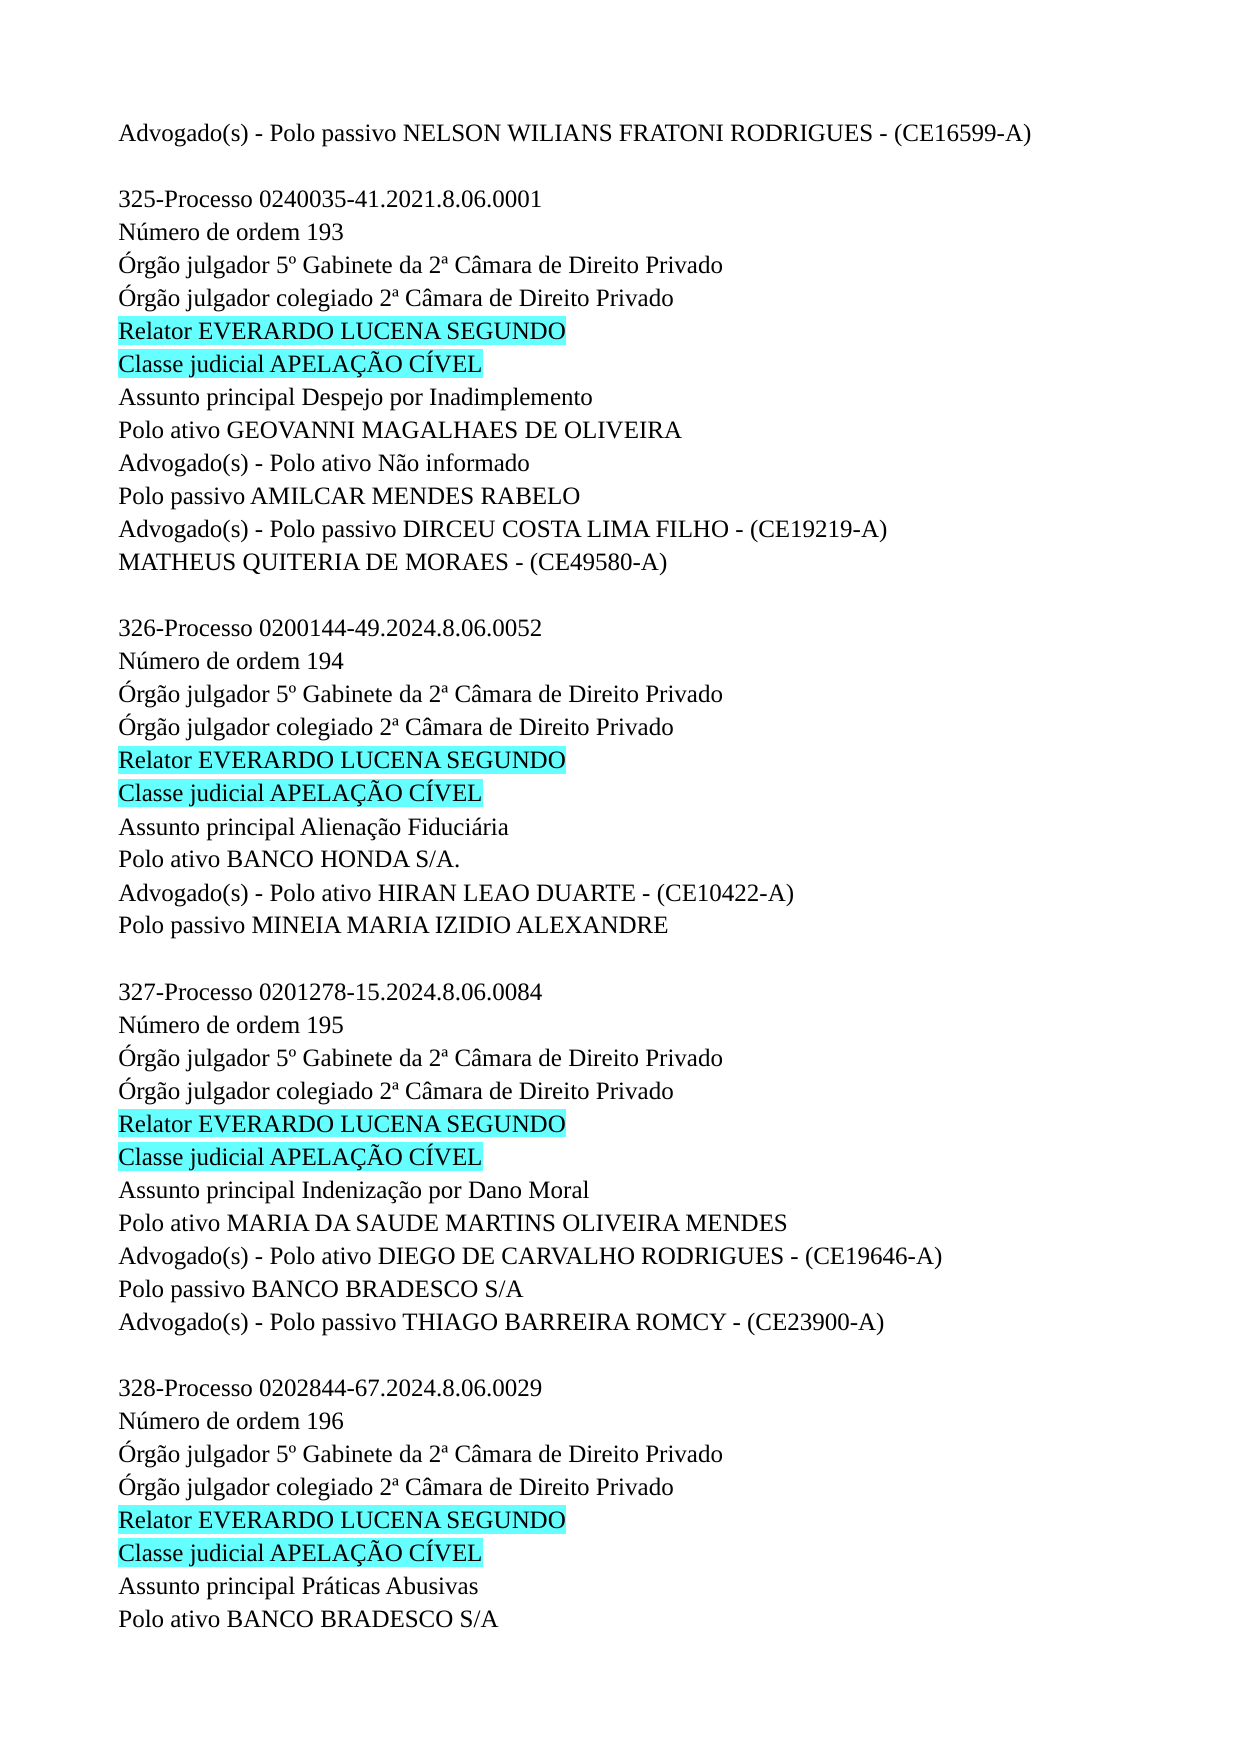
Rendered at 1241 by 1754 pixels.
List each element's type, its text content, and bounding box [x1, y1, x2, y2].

text Classe judicial APELAÇÃO CÍVEL [118, 349, 1122, 378]
text 326-Processo 0200144-49.2024.8.06.0052 [118, 613, 1122, 642]
text Classe judicial APELAÇÃO CÍVEL [118, 1142, 1122, 1171]
text Órgão julgador 5º Gabinete da 2ª Câmara de Direito Privado [118, 679, 1122, 708]
text Relator EVERARDO LUCENA SEGUNDO [118, 746, 1122, 774]
text Advogado(s) - Polo ativo DIEGO DE CARVALHO RODRIGUES - (CE19646-A) [118, 1241, 1122, 1269]
text 325-Processo 0240035-41.2021.8.06.0001 [118, 184, 1122, 213]
text Assunto principal Práticas Abusivas [118, 1571, 1122, 1600]
text Número de ordem 194 [118, 646, 1122, 675]
text Polo ativo GEOVANNI MAGALHAES DE OLIVEIRA [118, 415, 1122, 444]
text Órgão julgador 5º Gabinete da 2ª Câmara de Direito Privado [118, 1043, 1122, 1071]
text Assunto principal Indenização por Dano Moral [118, 1175, 1122, 1203]
text Polo passivo BANCO BRADESCO S/A [118, 1274, 1122, 1303]
text Órgão julgador 5º Gabinete da 2ª Câmara de Direito Privado [118, 1439, 1122, 1468]
text Número de ordem 193 [118, 217, 1122, 246]
text Relator EVERARDO LUCENA SEGUNDO [118, 1109, 1122, 1137]
text Classe judicial APELAÇÃO CÍVEL [118, 1538, 1122, 1567]
text Advogado(s) - Polo passivo NELSON WILIANS FRATONI RODRIGUES - (CE16599-A) [118, 118, 1122, 147]
text Órgão julgador colegiado 2ª Câmara de Direito Privado [118, 1472, 1122, 1501]
text Relator EVERARDO LUCENA SEGUNDO [118, 1505, 1122, 1534]
text MATHEUS QUITERIA DE MORAES - (CE49580-A) [118, 547, 1122, 576]
text Assunto principal Alienação Fiduciária [118, 812, 1122, 840]
text Classe judicial APELAÇÃO CÍVEL [118, 778, 1122, 807]
text Órgão julgador colegiado 2ª Câmara de Direito Privado [118, 283, 1122, 312]
text Advogado(s) - Polo passivo THIAGO BARREIRA ROMCY - (CE23900-A) [118, 1307, 1122, 1336]
text Polo ativo BANCO HONDA S/A. [118, 844, 1122, 873]
text Polo ativo BANCO BRADESCO S/A [118, 1604, 1122, 1633]
text Advogado(s) - Polo ativo Não informado [118, 448, 1122, 477]
text Número de ordem 196 [118, 1406, 1122, 1435]
text Órgão julgador colegiado 2ª Câmara de Direito Privado [118, 712, 1122, 741]
text 328-Processo 0202844-67.2024.8.06.0029 [118, 1373, 1122, 1402]
text Polo ativo MARIA DA SAUDE MARTINS OLIVEIRA MENDES [118, 1208, 1122, 1237]
text Advogado(s) - Polo passivo DIRCEU COSTA LIMA FILHO - (CE19219-A) [118, 514, 1122, 543]
text Polo passivo AMILCAR MENDES RABELO [118, 481, 1122, 510]
text Órgão julgador colegiado 2ª Câmara de Direito Privado [118, 1076, 1122, 1104]
text Assunto principal Despejo por Inadimplemento [118, 382, 1122, 411]
text Órgão julgador 5º Gabinete da 2ª Câmara de Direito Privado [118, 250, 1122, 279]
text Polo passivo MINEIA MARIA IZIDIO ALEXANDRE [118, 911, 1122, 939]
text Número de ordem 195 [118, 1010, 1122, 1038]
text Relator EVERARDO LUCENA SEGUNDO [118, 316, 1122, 345]
text 327-Processo 0201278-15.2024.8.06.0084 [118, 977, 1122, 1005]
text Advogado(s) - Polo ativo HIRAN LEAO DUARTE - (CE10422-A) [118, 878, 1122, 906]
